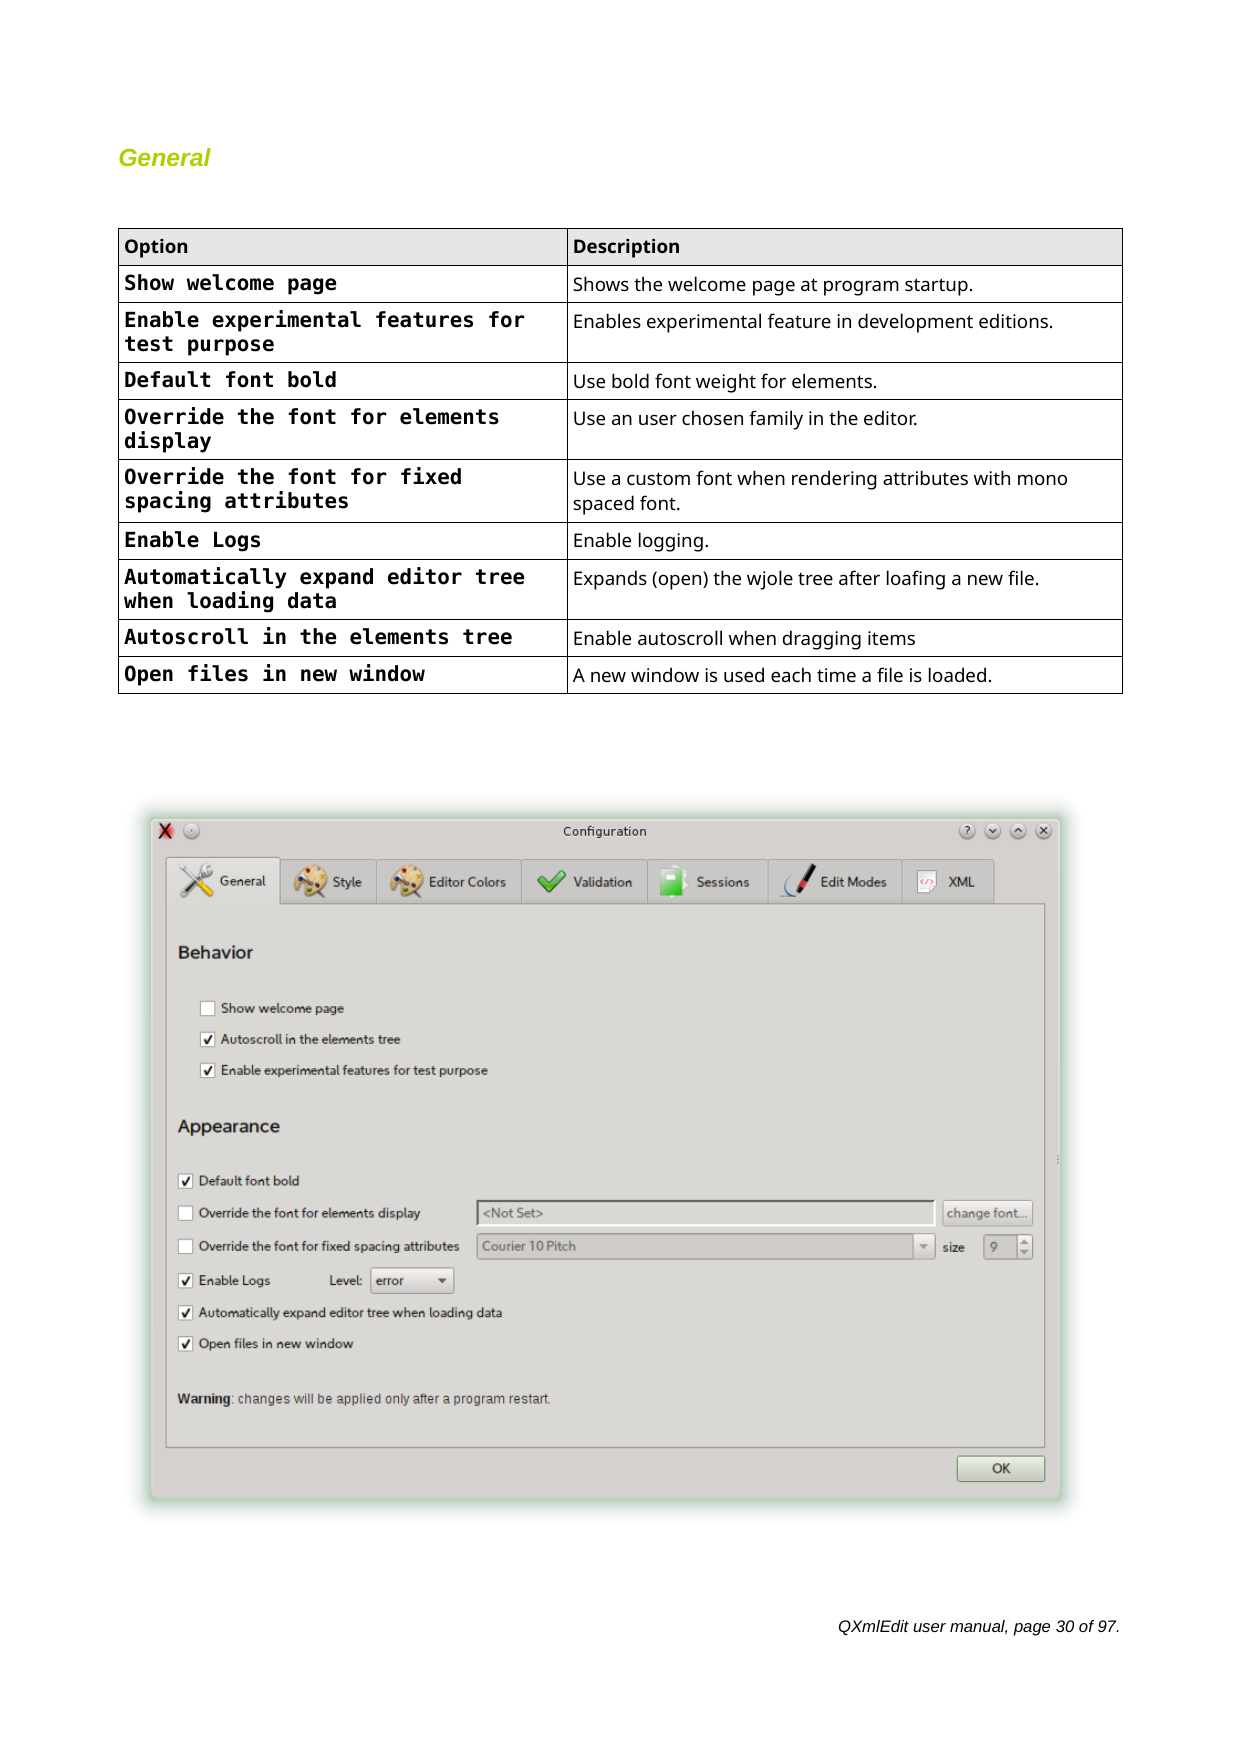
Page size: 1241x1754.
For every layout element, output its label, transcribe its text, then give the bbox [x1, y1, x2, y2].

table_cell Enable experimental features for test purpose [119, 303, 567, 362]
table_cell A new window is used each time a file is loaded. [568, 657, 1122, 693]
table_cell Expands (open) the wjole tree after loafing a new file. [568, 560, 1122, 619]
table_header Description [568, 229, 1122, 265]
table_cell Enable Logs [119, 523, 567, 559]
table_cell Shows the welcome page at program startup. [568, 266, 1122, 302]
table_cell Default font bold [119, 363, 567, 399]
table_cell Enable logging. [568, 523, 1122, 559]
table_cell Use bold font weight for elements. [568, 363, 1122, 399]
table_header Option [119, 229, 567, 265]
table_cell Show welcome page [119, 266, 567, 302]
table_cell Autoscroll in the elements tree [119, 620, 567, 656]
table_cell Override the font for fixed spacing attributes [119, 460, 567, 522]
table_cell Automatically expand editor tree when loading data [119, 560, 567, 619]
subtitle General [118, 143, 1122, 172]
table_cell Use an user chosen family in the editor. [568, 400, 1122, 459]
table_cell Enables experimental feature in development editions. [568, 303, 1122, 362]
picture [107, 776, 1104, 1543]
table_cell Override the font for elements display [119, 400, 567, 459]
table_cell Enable autoscroll when dragging items [568, 620, 1122, 656]
table_cell Open files in new window [119, 657, 567, 693]
table_cell Use a custom font when rendering attributes with mono spaced font. [568, 460, 1122, 522]
